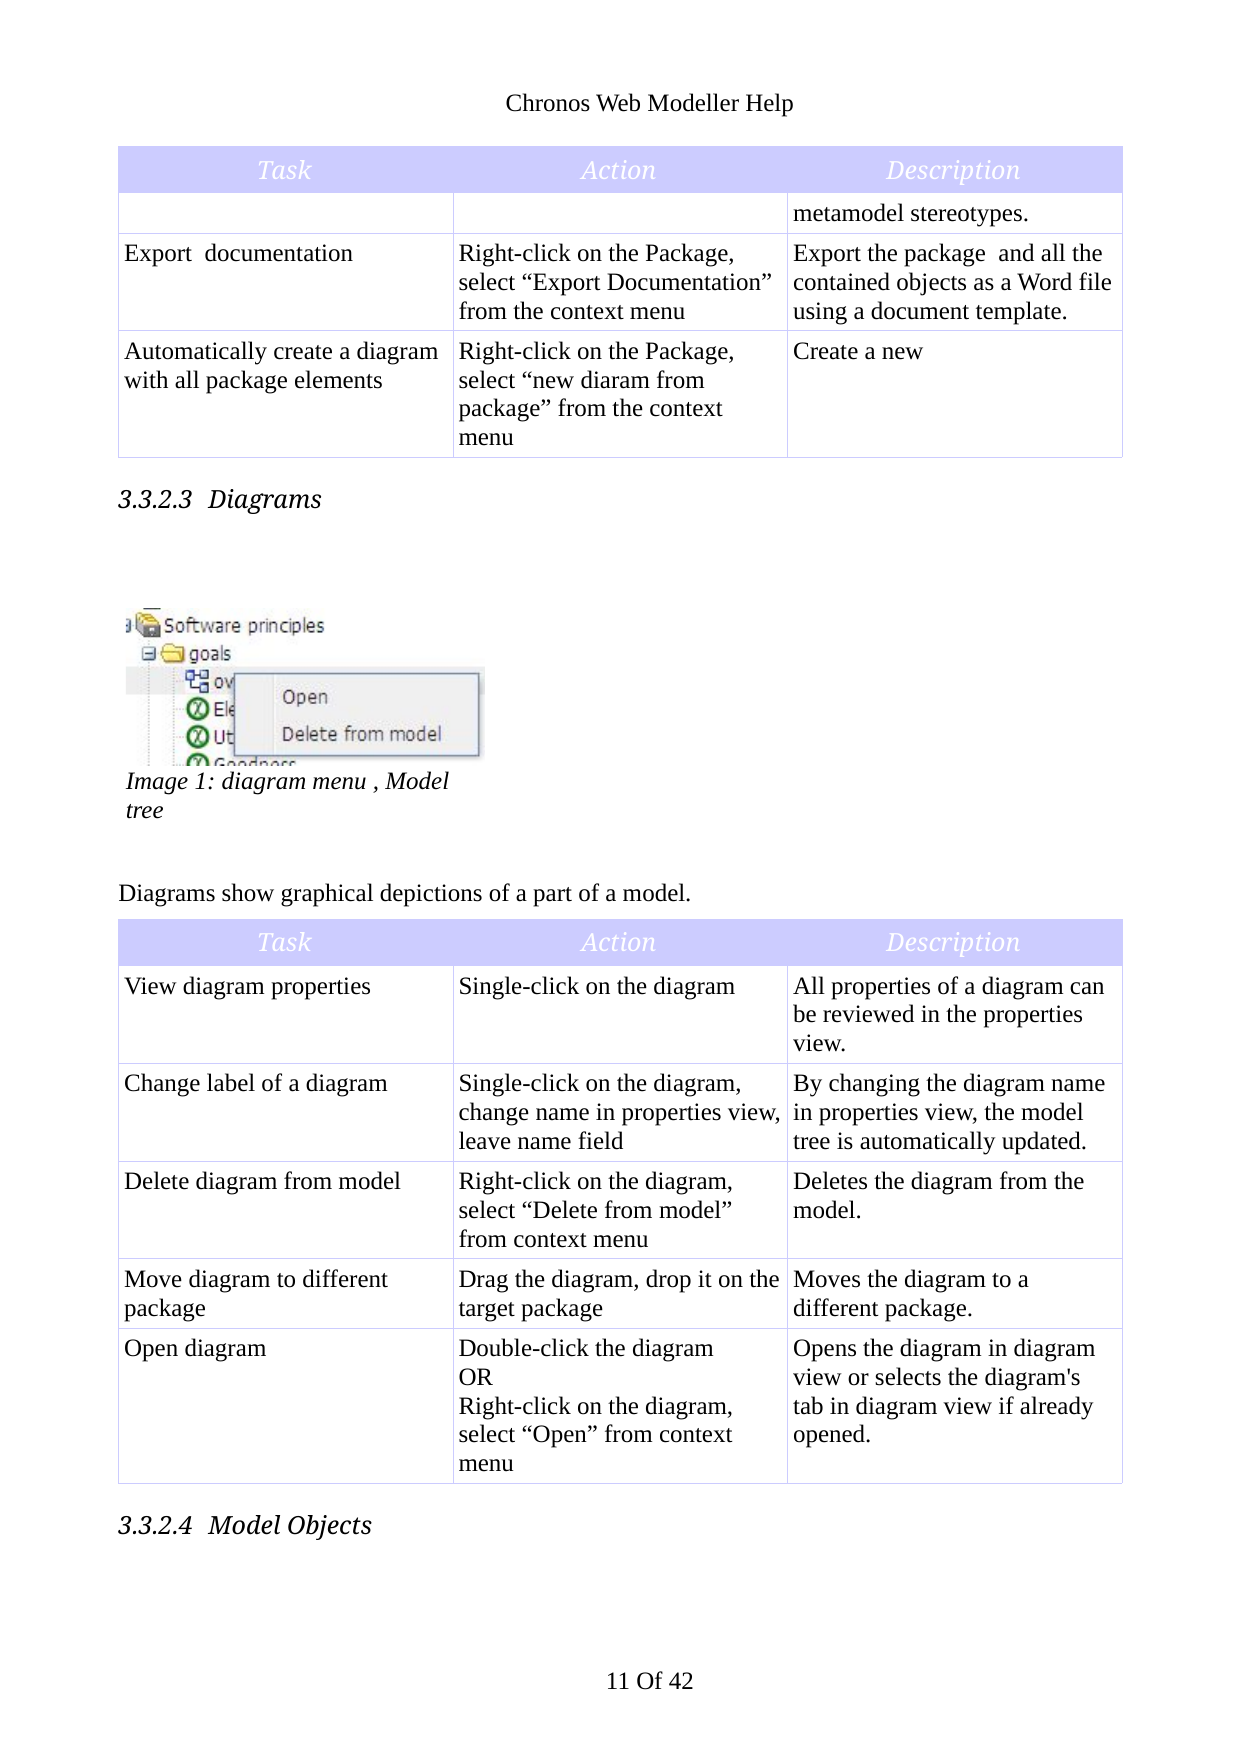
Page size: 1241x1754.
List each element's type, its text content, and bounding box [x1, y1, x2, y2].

table_cell Drag the diagram, drop it on the target package [454, 1259, 787, 1327]
table_header Action [454, 920, 787, 965]
table_cell Open diagram [119, 1329, 453, 1483]
table_header Task [119, 147, 453, 192]
table_cell View diagram properties [119, 966, 453, 1063]
picture [125, 608, 485, 766]
table_cell Single-click on the diagram [454, 966, 787, 1063]
table_header Description [788, 147, 1122, 192]
table_header Action [454, 147, 787, 192]
text Diagrams show graphical depictions of a part of a model. [118, 878, 1181, 907]
table_header Task [119, 920, 453, 965]
table_cell [454, 193, 787, 232]
subtitle Model Objects [118, 1508, 1181, 1542]
table_cell Opens the diagram in diagram view or selects the diagram's tab in diagram view if already opened. [788, 1329, 1122, 1483]
subtitle Diagrams [118, 482, 1181, 516]
table_cell Export the package and all the contained objects as a Word file using a document template. [788, 234, 1122, 330]
table_cell [119, 193, 453, 232]
table_cell Automatically create a diagram with all package elements [119, 331, 453, 457]
table_header Description [788, 920, 1122, 965]
table_cell Export documentation [119, 234, 453, 330]
table_cell Double-click the diagram OR Right-click on the diagram, select “Open” from context menu [454, 1329, 787, 1483]
table_cell Delete diagram from model [119, 1162, 453, 1258]
table_cell Right-click on the diagram, select “Delete from model” from context menu [454, 1162, 787, 1258]
table_cell Single-click on the diagram, change name in properties view, leave name field [454, 1064, 787, 1161]
table_cell Deletes the diagram from the model. [788, 1162, 1122, 1258]
table_cell Right-click on the Package, select “new diaram from package” from the context menu [454, 331, 787, 457]
table_cell Move diagram to different package [119, 1259, 453, 1327]
table_cell Change label of a diagram [119, 1064, 453, 1161]
table_cell Moves the diagram to a different package. [788, 1259, 1122, 1327]
text Image 1: diagram menu , Model tree [126, 766, 485, 823]
table_cell Right-click on the Package, select “Export Documentation” from the context menu [454, 234, 787, 330]
table_cell All properties of a diagram can be reviewed in the properties view. [788, 966, 1122, 1063]
table_cell Create a new [788, 331, 1122, 457]
table_cell metamodel stereotypes. [788, 193, 1122, 232]
table_cell By changing the diagram name in properties view, the model tree is automatically updated. [788, 1064, 1122, 1161]
